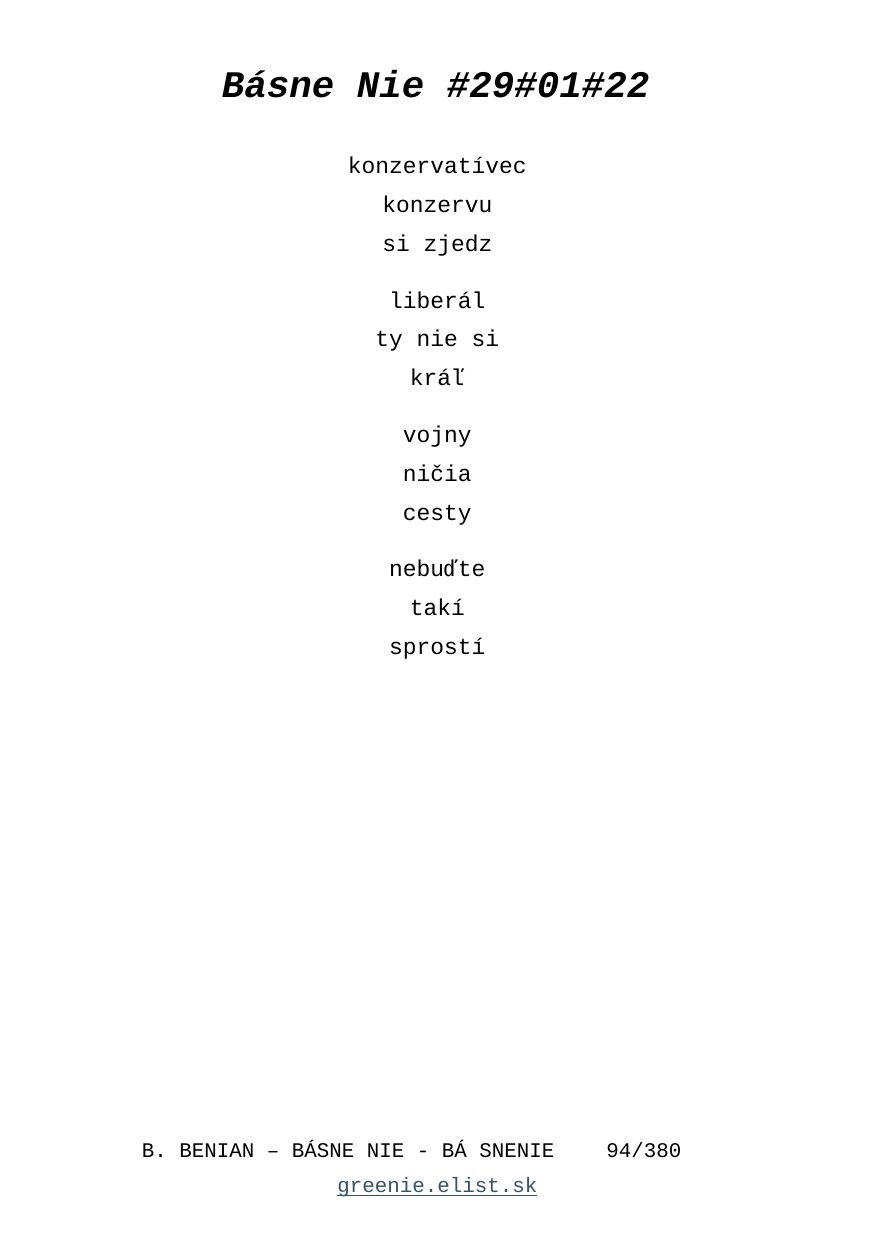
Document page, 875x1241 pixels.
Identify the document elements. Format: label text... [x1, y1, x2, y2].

text liberál ty nie si kráľ [41, 289, 833, 393]
text nebuďte takí sprostí [41, 557, 833, 661]
subtitle Básne Nie #29#01#22 [41, 66, 833, 109]
text vojny ničia cesty [41, 423, 833, 527]
text konzervatívec konzervu si zjedz [41, 155, 833, 258]
